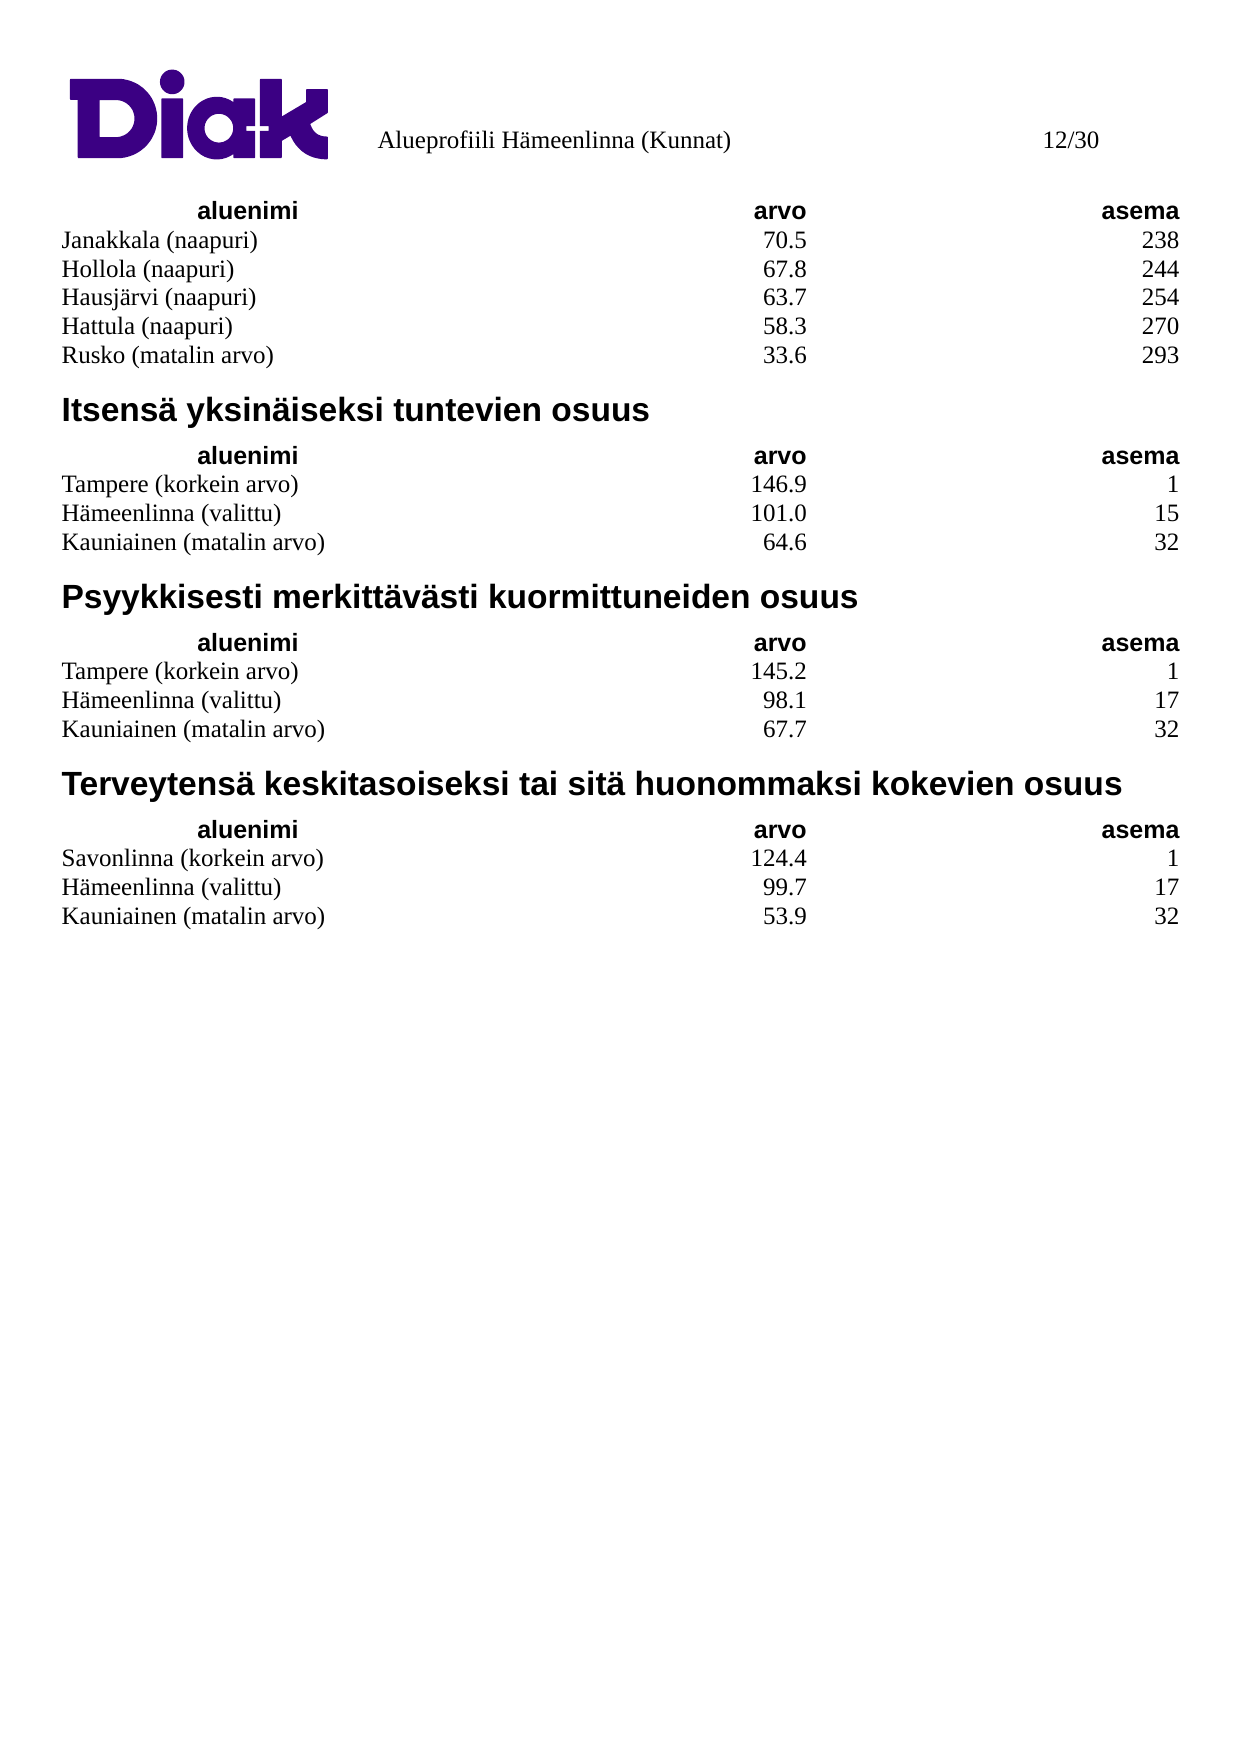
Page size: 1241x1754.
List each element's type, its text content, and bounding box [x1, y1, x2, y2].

table_cell 124.4 [434, 843, 806, 872]
table_cell 293 [806, 340, 1179, 369]
table_cell 67.8 [434, 254, 806, 282]
table_header asema [806, 815, 1179, 843]
table_cell Kauniainen (matalin arvo) [61, 527, 434, 556]
table_cell Hausjärvi (naapuri) [61, 283, 434, 311]
table_cell Rusko (matalin arvo) [61, 340, 434, 369]
table_cell Kauniainen (matalin arvo) [61, 901, 434, 929]
table_cell 98.1 [434, 685, 806, 714]
table_header asema [806, 441, 1179, 469]
table_cell 145.2 [434, 656, 806, 685]
table_cell 64.6 [434, 527, 806, 556]
table_cell 33.6 [434, 340, 806, 369]
table_cell 67.7 [434, 714, 806, 743]
table_cell 15 [806, 498, 1179, 527]
table_cell 58.3 [434, 311, 806, 340]
table_cell Hämeenlinna (valittu) [61, 685, 434, 714]
table_cell 63.7 [434, 283, 806, 311]
table_cell 17 [806, 685, 1179, 714]
table_cell 238 [806, 225, 1179, 254]
table_cell 244 [806, 254, 1179, 282]
table_cell Tampere (korkein arvo) [61, 656, 434, 685]
subtitle Itsensä yksinäiseksi tuntevien osuus [61, 389, 1179, 428]
subtitle Terveytensä keskitasoiseksi tai sitä huonommaksi kokevien osuus [61, 763, 1179, 802]
subtitle Psyykkisesti merkittävästi kuormittuneiden osuus [61, 576, 1179, 615]
table_cell 254 [806, 283, 1179, 311]
table_cell 270 [806, 311, 1179, 340]
table_header asema [806, 196, 1179, 225]
table_header arvo [434, 196, 806, 225]
table_header asema [806, 628, 1179, 656]
table_header arvo [434, 628, 806, 656]
table_header aluenimi [61, 628, 434, 656]
table_header aluenimi [61, 815, 434, 843]
table_header aluenimi [61, 441, 434, 469]
table_cell Hattula (naapuri) [61, 311, 434, 340]
table_cell 1 [806, 656, 1179, 685]
table_cell Hollola (naapuri) [61, 254, 434, 282]
table_cell 32 [806, 714, 1179, 743]
table_cell Hämeenlinna (valittu) [61, 498, 434, 527]
table_header arvo [434, 441, 806, 469]
table_cell Janakkala (naapuri) [61, 225, 434, 254]
table_cell 17 [806, 872, 1179, 901]
table_cell 32 [806, 901, 1179, 929]
table_cell Tampere (korkein arvo) [61, 469, 434, 498]
table_cell Savonlinna (korkein arvo) [61, 843, 434, 872]
table_header aluenimi [61, 196, 434, 225]
table_cell 70.5 [434, 225, 806, 254]
table_cell 53.9 [434, 901, 806, 929]
table_cell 146.9 [434, 469, 806, 498]
table_header arvo [434, 815, 806, 843]
table_cell 99.7 [434, 872, 806, 901]
table_cell Hämeenlinna (valittu) [61, 872, 434, 901]
table_cell 101.0 [434, 498, 806, 527]
table_cell 1 [806, 843, 1179, 872]
table_cell 32 [806, 527, 1179, 556]
table_cell Kauniainen (matalin arvo) [61, 714, 434, 743]
table_cell 1 [806, 469, 1179, 498]
